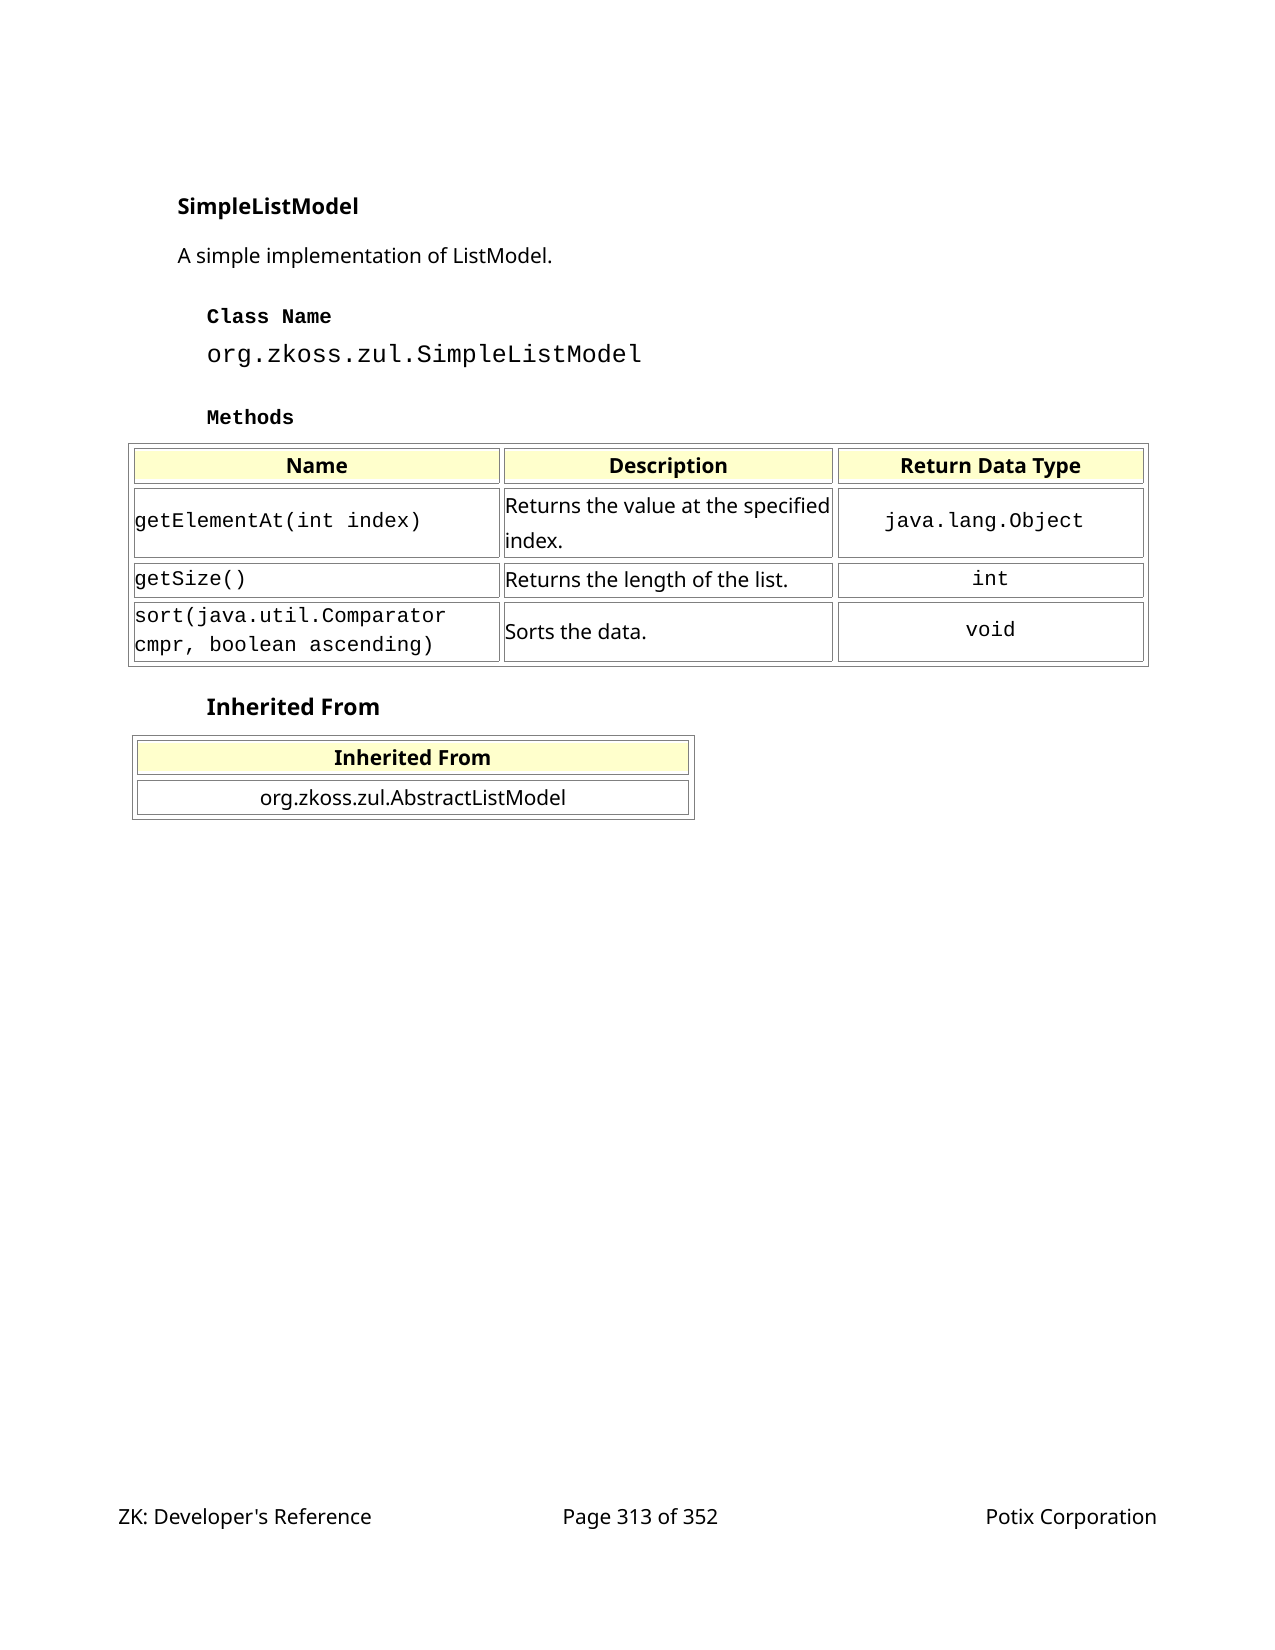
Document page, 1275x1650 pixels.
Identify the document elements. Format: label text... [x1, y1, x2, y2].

subtitle Methods [207, 407, 1157, 431]
table_cell getElementAt(int index) [131, 483, 502, 557]
table_cell Returns the value at the specified index. [502, 483, 835, 557]
table_header Return Data Type [835, 444, 1146, 482]
subtitle SimpleListModel [177, 191, 1157, 221]
table_cell Returns the length of the list. [502, 557, 835, 597]
table_cell getSize() [131, 557, 502, 597]
table_header Name [131, 444, 502, 482]
table_header Description [502, 444, 835, 482]
table_cell void [835, 597, 1146, 661]
subtitle Inherited From [207, 691, 1157, 722]
table_cell Sorts the data. [502, 597, 835, 661]
table_cell org.zkoss.zul.AbstractListModel [134, 774, 691, 814]
table_cell sort(java.util.Comparator cmpr, boolean ascending) [131, 597, 502, 661]
table_cell int [835, 557, 1146, 597]
table_header Inherited From [134, 736, 691, 774]
subtitle Class Name [207, 306, 1157, 330]
table_cell java.lang.Object [835, 483, 1146, 557]
text A simple implementation of ListModel. [177, 241, 1157, 269]
text org.zkoss.zul.SimpleListModel [207, 342, 1157, 370]
